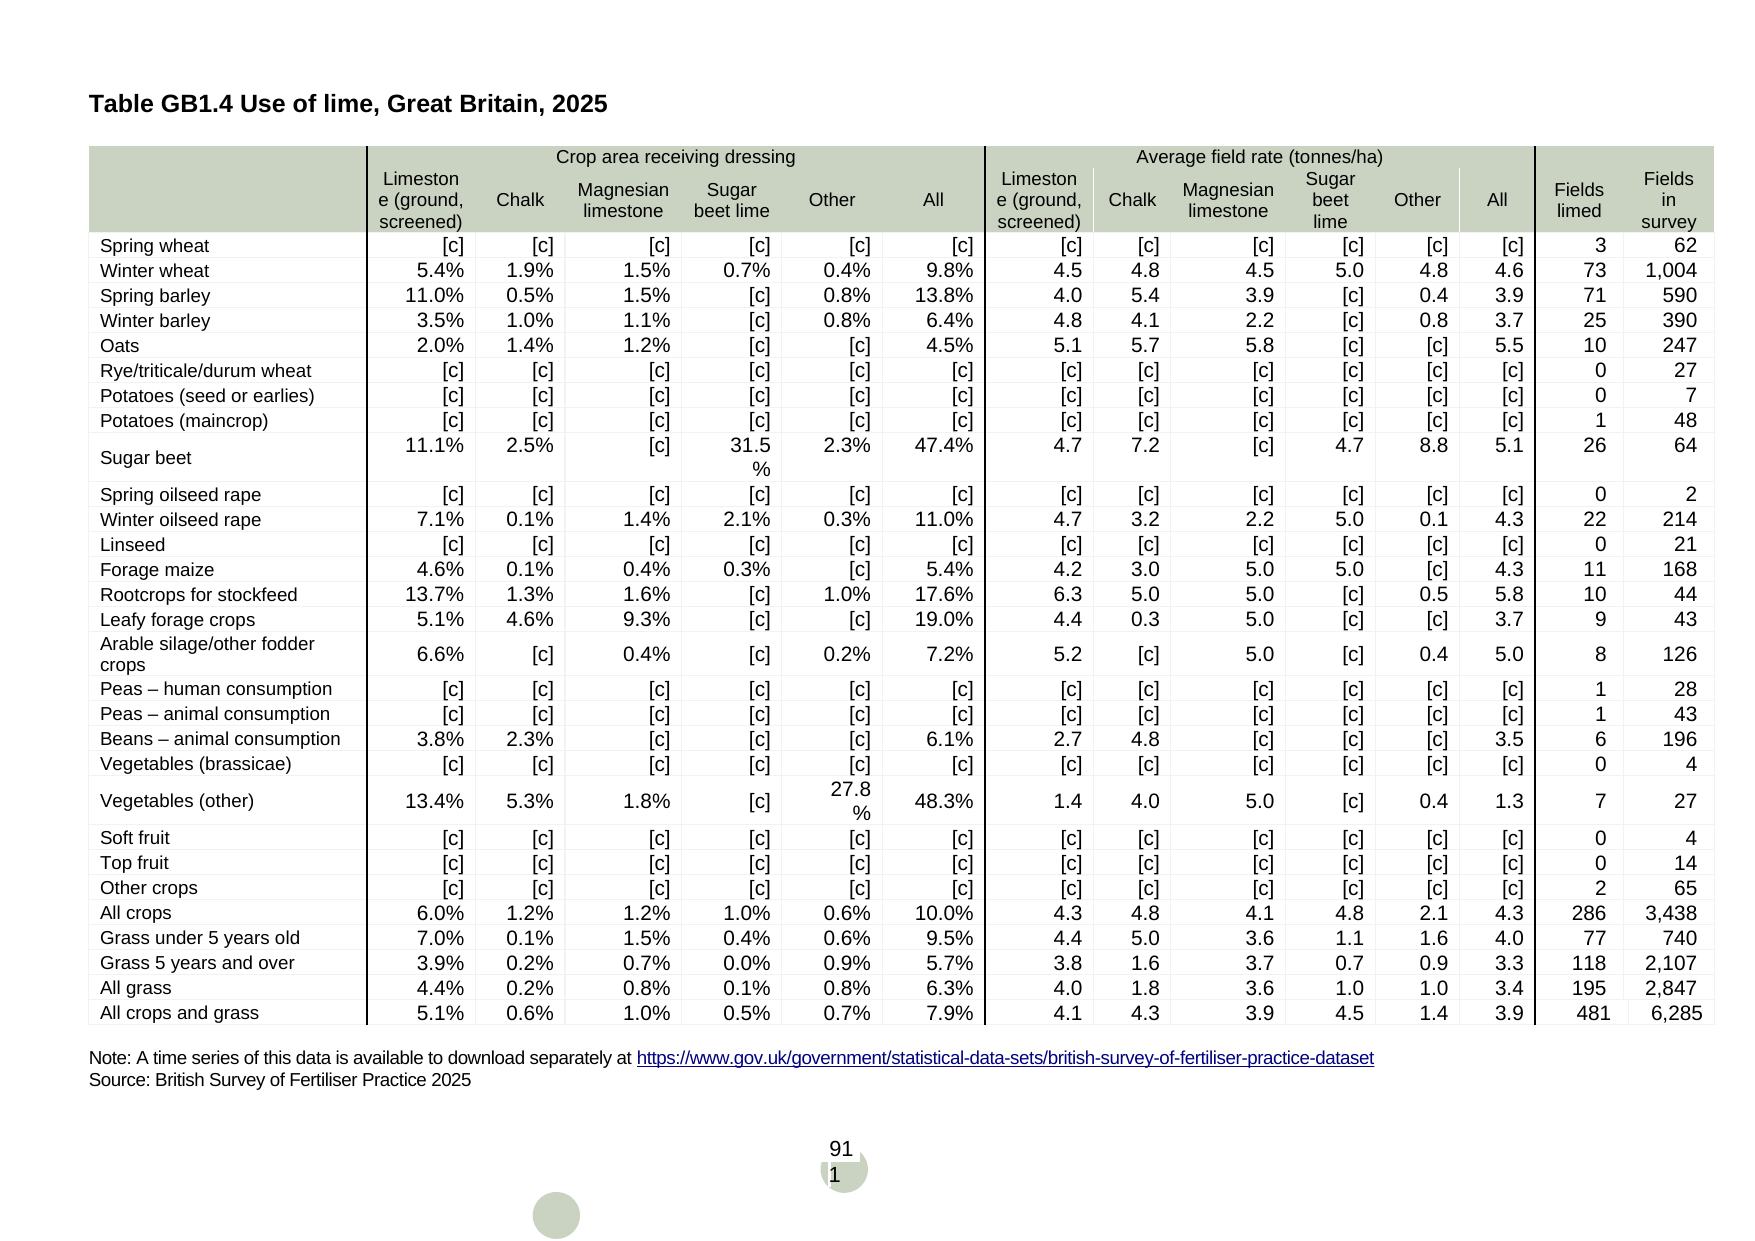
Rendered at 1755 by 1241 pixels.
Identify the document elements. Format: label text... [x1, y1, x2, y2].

table_cell [c] [782, 607, 882, 631]
table_cell 3.4 [1460, 975, 1534, 999]
table_cell 1.6 [1376, 925, 1459, 949]
table_cell 1.0% [682, 900, 781, 924]
table_cell 5.1% [368, 1000, 475, 1024]
table_cell 13.7% [368, 582, 475, 606]
table_cell 740 [1624, 925, 1714, 949]
table_cell 3,438 [1624, 900, 1714, 924]
table_cell 28 [1624, 676, 1714, 700]
table_cell Chalk [1094, 168, 1171, 232]
table_cell [c] [986, 383, 1093, 407]
table_cell 0.8% [782, 308, 882, 332]
table_cell [c] [1094, 825, 1170, 849]
table_cell 1.3% [476, 582, 564, 606]
table_cell 10 [1536, 582, 1623, 606]
table_header Average field rate (tonnes/ha) [986, 146, 1534, 168]
table_cell 0.4 [1376, 632, 1459, 675]
table_cell [c] [1460, 358, 1534, 382]
table_cell [c] [1094, 850, 1170, 874]
table_cell 5.0 [1286, 258, 1375, 282]
table_cell 26 [1536, 433, 1623, 481]
table_cell [c] [986, 532, 1093, 556]
table_cell [c] [986, 875, 1093, 899]
table_cell [c] [476, 875, 564, 899]
table_cell 5.1 [986, 333, 1093, 357]
table_cell 0.4% [566, 632, 681, 675]
table_cell 7.0% [368, 925, 475, 949]
table_cell [c] [1286, 776, 1375, 824]
table_cell 17.6% [883, 582, 984, 606]
table_cell 64 [1624, 433, 1714, 481]
table_cell Fields in survey [1623, 168, 1714, 232]
table_cell 6.1% [883, 726, 984, 750]
table_cell 0.5 [1376, 582, 1459, 606]
table_cell 0.4% [782, 258, 882, 282]
table_cell 2.2 [1171, 308, 1285, 332]
table_cell [c] [986, 850, 1093, 874]
table_cell [c] [1286, 726, 1375, 750]
table_cell Soft fruit [89, 825, 366, 849]
table_cell 13.4% [368, 776, 475, 824]
table_cell 196 [1624, 726, 1714, 750]
table_cell 3.7 [1171, 950, 1285, 974]
table_cell [c] [986, 408, 1093, 432]
table_cell 1.4% [566, 507, 681, 531]
table_cell 1,004 [1624, 258, 1714, 282]
table_cell 4.3 [1460, 507, 1534, 531]
table_cell [c] [1171, 850, 1285, 874]
table_cell 5.8 [1460, 582, 1534, 606]
table_cell [c] [476, 482, 564, 506]
table_cell 5.2 [986, 632, 1093, 675]
table_cell 8.8 [1376, 433, 1459, 481]
table_cell [c] [368, 825, 475, 849]
table_cell 4 [1624, 751, 1714, 775]
table_cell [c] [1094, 701, 1170, 725]
table_cell [c] [1376, 875, 1459, 899]
table_cell 2.3% [476, 726, 564, 750]
table_cell [c] [476, 850, 564, 874]
table_cell [c] [1094, 383, 1170, 407]
table_header Crop area receiving dressing [368, 146, 984, 168]
table_cell [c] [1286, 850, 1375, 874]
table_cell 4.8 [1094, 900, 1170, 924]
table_cell [c] [566, 383, 681, 407]
table_cell 0.7 [1286, 950, 1375, 974]
table_cell [c] [566, 676, 681, 700]
table_cell 2.5% [476, 433, 564, 481]
table_cell All [1460, 168, 1534, 232]
table_cell [c] [1376, 482, 1459, 506]
table_cell [c] [1376, 408, 1459, 432]
table_cell 21 [1624, 532, 1714, 556]
table_cell [c] [986, 482, 1093, 506]
table_cell [c] [1460, 482, 1534, 506]
table_cell [c] [682, 383, 781, 407]
table_cell 1.6 [1094, 950, 1170, 974]
table_cell 5.0 [1171, 776, 1285, 824]
table_cell [c] [682, 825, 781, 849]
table_cell [c] [682, 308, 781, 332]
table_cell [c] [476, 233, 564, 257]
table_cell [c] [1286, 283, 1375, 307]
table_cell 1 [1536, 408, 1623, 432]
table_cell 0 [1536, 825, 1623, 849]
table_cell [c] [883, 408, 984, 432]
table_cell [89, 168, 366, 232]
table_cell All crops and grass [89, 1000, 366, 1024]
table_cell 1.0% [782, 582, 882, 606]
table_cell 71 [1536, 283, 1623, 307]
table_cell 1.2% [566, 333, 681, 357]
table_cell 0.1 [1376, 507, 1459, 531]
table_cell [c] [682, 283, 781, 307]
table_cell 0.7% [782, 1000, 882, 1024]
table_cell 11 [1536, 557, 1623, 581]
table_cell Other [782, 168, 882, 232]
table_cell 4.3 [1460, 557, 1534, 581]
table_cell 0.2% [782, 632, 882, 675]
table_cell 5.4% [368, 258, 475, 282]
table_cell 5.3% [476, 776, 564, 824]
table_cell [c] [1286, 408, 1375, 432]
table_cell [c] [1171, 433, 1285, 481]
table_cell 0.5% [682, 1000, 781, 1024]
table_cell [c] [883, 825, 984, 849]
table_cell 5.0 [1171, 607, 1285, 631]
table_cell 0.3% [782, 507, 882, 531]
table_cell [c] [1171, 358, 1285, 382]
table_cell 2 [1536, 875, 1623, 899]
table_cell [c] [1376, 358, 1459, 382]
table_cell [c] [1171, 701, 1285, 725]
table_cell [c] [1171, 408, 1285, 432]
table_cell 0.1% [476, 557, 564, 581]
table_cell Arable silage/other fodder crops [89, 632, 366, 675]
table_cell 4.5 [1171, 258, 1285, 282]
table_cell 4.0 [986, 283, 1093, 307]
table_cell 11.0% [368, 283, 475, 307]
table_cell [c] [1171, 825, 1285, 849]
table_cell Winter barley [89, 308, 366, 332]
table_cell [c] [1460, 408, 1534, 432]
table_cell 2.0% [368, 333, 475, 357]
table_cell 0.4% [566, 557, 681, 581]
table_cell 4.1 [1094, 308, 1170, 332]
table_cell Spring oilseed rape [89, 482, 366, 506]
table_cell 1 [1536, 701, 1623, 725]
table_cell [c] [368, 875, 475, 899]
table_cell 3.0 [1094, 557, 1170, 581]
table_cell Potatoes (seed or earlies) [89, 383, 366, 407]
table_cell [c] [883, 676, 984, 700]
table_cell [c] [682, 751, 781, 775]
table_cell 0 [1536, 358, 1623, 382]
table_cell 0 [1536, 383, 1623, 407]
table_cell 5.0 [1094, 582, 1170, 606]
table_cell 1.6% [566, 582, 681, 606]
table_cell Potatoes (maincrop) [89, 408, 366, 432]
table_cell 4.4% [368, 975, 475, 999]
table_cell [c] [682, 233, 781, 257]
table_cell Sugar beet [89, 433, 366, 481]
table_cell 4.8 [1286, 900, 1375, 924]
table_cell 43 [1624, 701, 1714, 725]
table_cell 214 [1624, 507, 1714, 531]
table_cell 4.8 [986, 308, 1093, 332]
table_cell [c] [1286, 632, 1375, 675]
table_cell 4.7 [986, 507, 1093, 531]
table_cell [c] [1376, 701, 1459, 725]
subtitle Table GB1.4 Use of lime, Great Britain, 2025 [88, 88, 1559, 117]
table_cell [c] [566, 701, 681, 725]
table_cell [c] [368, 850, 475, 874]
table_cell 0.2% [476, 950, 564, 974]
table_cell 9.3% [566, 607, 681, 631]
table_cell [c] [566, 825, 681, 849]
table_cell Limestone (ground, screened) [986, 168, 1093, 232]
table_cell [c] [1460, 751, 1534, 775]
table_cell [c] [1376, 532, 1459, 556]
table_cell 1.5% [566, 283, 681, 307]
table_cell Peas – animal consumption [89, 701, 366, 725]
table_cell 3.5 [1460, 726, 1534, 750]
table_cell 168 [1624, 557, 1714, 581]
table_cell [c] [682, 482, 781, 506]
table_cell 3.9 [1460, 1000, 1534, 1024]
table_cell [c] [1171, 233, 1285, 257]
table_cell 0 [1536, 532, 1623, 556]
table_cell [c] [1376, 850, 1459, 874]
table_cell [c] [1460, 875, 1534, 899]
table_cell [c] [782, 557, 882, 581]
table_cell [c] [782, 532, 882, 556]
table_cell 9 [1536, 607, 1623, 631]
table_cell 2.1% [682, 507, 781, 531]
table_cell 1 [1536, 676, 1623, 700]
table_cell 47.4% [883, 433, 984, 481]
table_cell 118 [1536, 950, 1623, 974]
table_cell Linseed [89, 532, 366, 556]
table_cell [c] [1286, 358, 1375, 382]
table_cell 4.7 [986, 433, 1093, 481]
table_cell 4.4 [986, 607, 1093, 631]
table_cell 1.1 [1286, 925, 1375, 949]
table_cell 1.2% [566, 900, 681, 924]
table_cell [c] [883, 383, 984, 407]
table_cell [c] [1171, 383, 1285, 407]
table_cell [c] [883, 850, 984, 874]
table_cell 0.6% [782, 925, 882, 949]
table_cell [c] [782, 408, 882, 432]
table_cell 3.6 [1171, 925, 1285, 949]
table_cell [c] [476, 358, 564, 382]
table_cell [c] [883, 233, 984, 257]
table_cell 0.4 [1376, 283, 1459, 307]
table_cell Winter oilseed rape [89, 507, 366, 531]
table_cell 3.3 [1460, 950, 1534, 974]
table_header [1598, 146, 1714, 168]
table_cell 3.9 [1171, 1000, 1285, 1024]
table_cell 2,847 [1624, 975, 1714, 999]
table_cell 1.5% [566, 925, 681, 949]
table_cell 5.7% [883, 950, 984, 974]
table_cell 5.4% [883, 557, 984, 581]
table_cell [c] [1094, 233, 1170, 257]
table_cell Rye/triticale/durum wheat [89, 358, 366, 382]
table_cell [c] [682, 726, 781, 750]
table_cell 13.8% [883, 283, 984, 307]
table_cell 19.0% [883, 607, 984, 631]
table_cell [c] [782, 383, 882, 407]
table_cell 1.0% [566, 1000, 681, 1024]
table_cell Top fruit [89, 850, 366, 874]
table_cell [c] [782, 358, 882, 382]
table_cell 1.4 [986, 776, 1093, 824]
table_cell [c] [782, 825, 882, 849]
table_cell 247 [1624, 333, 1714, 357]
table_cell 4.0 [1094, 776, 1170, 824]
table_cell [c] [782, 482, 882, 506]
table_cell Leafy forage crops [89, 607, 366, 631]
table_cell [c] [1171, 751, 1285, 775]
table_cell [c] [883, 875, 984, 899]
table_cell Fields limed [1536, 168, 1623, 232]
table_cell 6.0% [368, 900, 475, 924]
table_cell [c] [986, 701, 1093, 725]
table_cell 5.0 [1094, 925, 1170, 949]
table_cell [c] [986, 358, 1093, 382]
table_cell Oats [89, 333, 366, 357]
table_cell 4 [1624, 825, 1714, 849]
table_cell [c] [1286, 751, 1375, 775]
table_cell 1.0 [1286, 975, 1375, 999]
table_cell [c] [1094, 532, 1170, 556]
table_cell [c] [1171, 875, 1285, 899]
table_cell [c] [1376, 557, 1459, 581]
table_cell 3 [1536, 233, 1623, 257]
table_cell [c] [986, 233, 1093, 257]
table_cell 0.4 [1376, 776, 1459, 824]
table_cell 4.2 [986, 557, 1093, 581]
table_header [89, 146, 366, 168]
table_cell 6.6% [368, 632, 475, 675]
table_cell [c] [1286, 333, 1375, 357]
table_cell 0.9 [1376, 950, 1459, 974]
table_cell Other [1375, 168, 1459, 232]
table_cell [c] [1094, 358, 1170, 382]
table_cell Limestone (ground, screened) [368, 168, 475, 232]
table_cell 4.3 [986, 900, 1093, 924]
table_cell [c] [1286, 582, 1375, 606]
table_cell 0.6% [782, 900, 882, 924]
table_cell 590 [1624, 283, 1714, 307]
table_cell [c] [782, 701, 882, 725]
table_cell 3.8 [986, 950, 1093, 974]
table_cell Spring wheat [89, 233, 366, 257]
table_cell Forage maize [89, 557, 366, 581]
table_cell 27 [1624, 776, 1714, 824]
table_cell [c] [566, 875, 681, 899]
table_cell 0 [1536, 850, 1623, 874]
table_cell [c] [883, 701, 984, 725]
table_cell [c] [883, 751, 984, 775]
table_cell [c] [476, 383, 564, 407]
table_cell 5.0 [1460, 632, 1534, 675]
table_cell 11.1% [368, 433, 475, 481]
table_cell [c] [782, 850, 882, 874]
table_cell [c] [1376, 233, 1459, 257]
table_cell [c] [1094, 482, 1170, 506]
table_cell 5.5 [1460, 333, 1534, 357]
table_cell [c] [682, 358, 781, 382]
table_cell [c] [1286, 825, 1375, 849]
text Source: British Survey of Fertiliser Practice 2025 [88, 1068, 1559, 1090]
table_cell [c] [986, 825, 1093, 849]
table_cell [c] [368, 233, 475, 257]
table_cell 5.8 [1171, 333, 1285, 357]
table_cell [c] [566, 358, 681, 382]
table_cell 4.3 [1460, 900, 1534, 924]
table_cell 4.5% [883, 333, 984, 357]
table_cell [c] [1460, 233, 1534, 257]
table_cell [c] [1286, 701, 1375, 725]
table_cell 4.8 [1094, 726, 1170, 750]
table_cell [c] [1376, 825, 1459, 849]
table_cell [c] [1376, 726, 1459, 750]
table_cell 9.8% [883, 258, 984, 282]
table_cell [c] [566, 850, 681, 874]
table_cell 195 [1536, 975, 1623, 999]
table_cell Vegetables (brassicae) [89, 751, 366, 775]
table_cell 27.8% [782, 776, 882, 824]
table_cell 0.8% [566, 975, 681, 999]
table_cell 25 [1536, 308, 1623, 332]
table_cell 1.9% [476, 258, 564, 282]
table_cell 4.5 [986, 258, 1093, 282]
table_cell 0.7% [682, 258, 781, 282]
table_cell [c] [1460, 850, 1534, 874]
table_cell 1.0% [476, 308, 564, 332]
table_cell 0.3% [682, 557, 781, 581]
table_cell [c] [682, 532, 781, 556]
table_cell 1.4 [1376, 1000, 1459, 1024]
table_cell [c] [883, 532, 984, 556]
table_cell [c] [1286, 482, 1375, 506]
table_cell 65 [1624, 875, 1714, 899]
table_cell 0.8% [782, 283, 882, 307]
table_cell 390 [1624, 308, 1714, 332]
table_cell 4.1 [1171, 900, 1285, 924]
table_cell [c] [368, 676, 475, 700]
table_cell [c] [566, 532, 681, 556]
table_cell 6.3% [883, 975, 984, 999]
table_cell Grass under 5 years old [89, 925, 366, 949]
table_cell [c] [682, 875, 781, 899]
table_cell [c] [986, 676, 1093, 700]
table_cell Grass 5 years and over [89, 950, 366, 974]
table_cell 4.0 [1460, 925, 1534, 949]
table_cell [c] [1286, 383, 1375, 407]
table_cell Chalk [475, 168, 565, 232]
table_cell 3.9 [1460, 283, 1534, 307]
table_cell [c] [368, 358, 475, 382]
table_cell [c] [1460, 383, 1534, 407]
table_cell 27 [1624, 358, 1714, 382]
table_cell 6.3 [986, 582, 1093, 606]
table_cell 0.0% [682, 950, 781, 974]
table_cell Sugar beet lime [1285, 168, 1375, 232]
table_cell 48 [1624, 408, 1714, 432]
table_cell [c] [782, 333, 882, 357]
table_cell [c] [566, 433, 681, 481]
table_cell 1.5% [566, 258, 681, 282]
table_cell [c] [1286, 532, 1375, 556]
table_cell [c] [476, 676, 564, 700]
table_cell 7.2% [883, 632, 984, 675]
table_cell 0.7% [566, 950, 681, 974]
table_cell [c] [368, 751, 475, 775]
table_cell [c] [1171, 482, 1285, 506]
table_cell 5.0 [1286, 557, 1375, 581]
table_cell [c] [883, 482, 984, 506]
table_cell [c] [566, 751, 681, 775]
table_cell Magnesian limestone [565, 168, 682, 232]
table_cell 44 [1624, 582, 1714, 606]
table_cell [c] [1094, 676, 1170, 700]
table_cell 5.0 [1171, 632, 1285, 675]
table_cell 5.7 [1094, 333, 1170, 357]
table_cell 11.0% [883, 507, 984, 531]
table_cell 4.0 [986, 975, 1093, 999]
table_cell 3.7 [1460, 607, 1534, 631]
table_cell 5.1% [368, 607, 475, 631]
table_cell [c] [883, 358, 984, 382]
table_cell 10 [1536, 333, 1623, 357]
table_cell 6,285 [1629, 1000, 1714, 1024]
table_cell [c] [1094, 751, 1170, 775]
table_cell [c] [476, 825, 564, 849]
table_cell [c] [1460, 532, 1534, 556]
table_cell [c] [1376, 333, 1459, 357]
table_cell 48.3% [883, 776, 984, 824]
table_cell 0 [1536, 482, 1623, 506]
table_cell Magnesian limestone [1171, 168, 1285, 232]
table_cell [c] [682, 408, 781, 432]
table_cell 3.9 [1171, 283, 1285, 307]
table_cell Beans – animal consumption [89, 726, 366, 750]
table_cell 73 [1536, 258, 1623, 282]
table_cell 0.1% [682, 975, 781, 999]
table_cell 2.7 [986, 726, 1093, 750]
table_cell 43 [1624, 607, 1714, 631]
table_cell [c] [566, 726, 681, 750]
table_cell Winter wheat [89, 258, 366, 282]
table_cell [c] [1286, 607, 1375, 631]
table_cell 0.8% [782, 975, 882, 999]
table_cell [c] [1286, 308, 1375, 332]
table_cell 3.8% [368, 726, 475, 750]
table_cell 5.0 [1171, 557, 1285, 581]
table_cell 31.5% [682, 433, 781, 481]
table_cell 4.6% [476, 607, 564, 631]
table_cell [c] [566, 482, 681, 506]
table_cell 1.4% [476, 333, 564, 357]
table_cell 1.1% [566, 308, 681, 332]
table_cell [c] [682, 701, 781, 725]
table_cell [c] [782, 751, 882, 775]
table_cell [c] [986, 751, 1093, 775]
table_cell [c] [1376, 383, 1459, 407]
table_cell 1.3 [1460, 776, 1534, 824]
table_cell All [882, 168, 984, 232]
table_cell 2,107 [1624, 950, 1714, 974]
table_cell 4.3 [1094, 1000, 1170, 1024]
table_cell 2 [1624, 482, 1714, 506]
table_cell 22 [1536, 507, 1623, 531]
table_cell 9.5% [883, 925, 984, 949]
table_cell [c] [1460, 825, 1534, 849]
table_cell [c] [1094, 408, 1170, 432]
table_cell [c] [682, 582, 781, 606]
table_cell 2.2 [1171, 507, 1285, 531]
table_cell 286 [1536, 900, 1623, 924]
table_cell 3.7 [1460, 308, 1534, 332]
table_cell [c] [1286, 875, 1375, 899]
table_cell 0.1% [476, 507, 564, 531]
table_cell [c] [1460, 701, 1534, 725]
table_cell 126 [1624, 632, 1714, 675]
table_cell [c] [682, 676, 781, 700]
table_cell All grass [89, 975, 366, 999]
table_cell [c] [476, 701, 564, 725]
table_cell 62 [1624, 233, 1714, 257]
table_cell 5.4 [1094, 283, 1170, 307]
table_cell All crops [89, 900, 366, 924]
table_cell 0.1% [476, 925, 564, 949]
table_cell 77 [1536, 925, 1623, 949]
table_cell 6 [1536, 726, 1623, 750]
text Note: A time series of this data is available to download separately at https://www.gov.uk/government/statistical-data-sets/british-survey-of-fertiliser-practice-dataset [88, 1047, 1559, 1068]
table_cell Peas – human consumption [89, 676, 366, 700]
table_cell [c] [782, 726, 882, 750]
table_cell 4.8 [1376, 258, 1459, 282]
table_cell 0.6% [476, 1000, 564, 1024]
table_cell 4.6% [368, 557, 475, 581]
table_cell 3.6 [1171, 975, 1285, 999]
table_cell 7.9% [883, 1000, 984, 1024]
table_cell [c] [782, 233, 882, 257]
table_cell 2.1 [1376, 900, 1459, 924]
table_header [1536, 146, 1598, 168]
table_cell [c] [1286, 233, 1375, 257]
table_cell 5.0 [1171, 582, 1285, 606]
table_cell 4.4 [986, 925, 1093, 949]
table_cell [c] [682, 607, 781, 631]
table_cell 6.4% [883, 308, 984, 332]
table_cell [c] [782, 875, 882, 899]
table_cell [c] [368, 408, 475, 432]
table_cell 1.0 [1376, 975, 1459, 999]
table_cell [c] [682, 333, 781, 357]
table_cell 4.7 [1286, 433, 1375, 481]
table_cell [c] [1376, 751, 1459, 775]
table_cell 1.8% [566, 776, 681, 824]
table_cell 5.1 [1460, 433, 1534, 481]
table_cell 4.1 [986, 1000, 1093, 1024]
table_cell 8 [1536, 632, 1623, 675]
table_cell [c] [1460, 676, 1534, 700]
table_cell [c] [368, 532, 475, 556]
table_cell [c] [1094, 875, 1170, 899]
table_cell 7.2 [1094, 433, 1170, 481]
table_cell 0.5% [476, 283, 564, 307]
table_cell 4.5 [1286, 1000, 1375, 1024]
table_cell [c] [1094, 632, 1170, 675]
table_cell 4.6 [1460, 258, 1534, 282]
table_cell 3.5% [368, 308, 475, 332]
table_cell 0.9% [782, 950, 882, 974]
table_cell 0 [1536, 751, 1623, 775]
table_cell 1.2% [476, 900, 564, 924]
table_cell [c] [476, 632, 564, 675]
table_cell [c] [682, 776, 781, 824]
table_cell [c] [368, 383, 475, 407]
table_cell [c] [476, 408, 564, 432]
table_cell [c] [566, 408, 681, 432]
table_cell 7 [1624, 383, 1714, 407]
table_cell Other crops [89, 875, 366, 899]
table_cell Vegetables (other) [89, 776, 366, 824]
table_cell 3.2 [1094, 507, 1170, 531]
table_cell 1.8 [1094, 975, 1170, 999]
table_cell [c] [566, 233, 681, 257]
table_cell 14 [1624, 850, 1714, 874]
table_cell 3.9% [368, 950, 475, 974]
table_cell [c] [1171, 532, 1285, 556]
table_cell 0.3 [1094, 607, 1170, 631]
table_cell Sugar beet lime [682, 168, 782, 232]
table_cell [c] [1376, 676, 1459, 700]
table_cell 0.4% [682, 925, 781, 949]
table_cell 481 [1536, 1000, 1628, 1024]
table_cell [c] [1286, 676, 1375, 700]
table_cell 4.8 [1094, 258, 1170, 282]
table_cell 0.8 [1376, 308, 1459, 332]
table_cell [c] [782, 676, 882, 700]
table_cell [c] [368, 701, 475, 725]
table_cell [c] [476, 532, 564, 556]
table_cell 7.1% [368, 507, 475, 531]
table_cell [c] [1171, 676, 1285, 700]
table_cell [c] [368, 482, 475, 506]
table_cell 10.0% [883, 900, 984, 924]
table_cell 2.3% [782, 433, 882, 481]
table_cell [c] [1171, 726, 1285, 750]
table_cell 5.0 [1286, 507, 1375, 531]
table_cell [c] [476, 751, 564, 775]
table_cell [c] [682, 632, 781, 675]
table_cell [c] [682, 850, 781, 874]
table_cell Rootcrops for stockfeed [89, 582, 366, 606]
table_cell [c] [1376, 607, 1459, 631]
table_cell 0.2% [476, 975, 564, 999]
table_cell Spring barley [89, 283, 366, 307]
table_cell 7 [1536, 776, 1623, 824]
